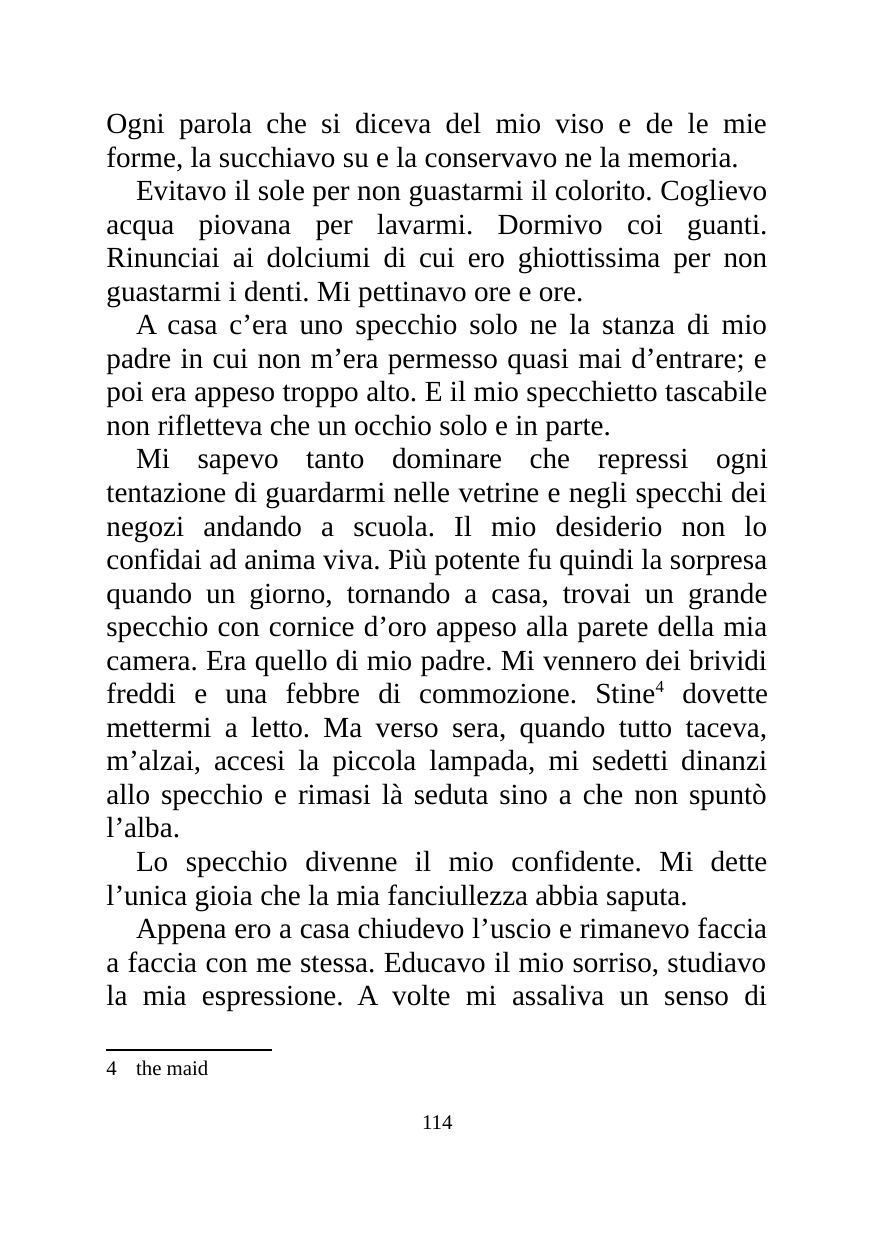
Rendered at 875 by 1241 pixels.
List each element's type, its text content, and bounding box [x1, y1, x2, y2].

text the maid [106, 1056, 768, 1080]
text Evitavo il sole per non guastarmi il colorito. Coglievo acqua piovana per lavarmi. Dormivo coi guanti. Rinunciai ai dolciumi di cui ero ghiottissima per non guastarmi i denti. Mi pettinavo ore e ore. [106, 173, 768, 307]
text A casa c’era uno specchio solo ne la stanza di mio padre in cui non m’era permesso quasi mai d’entrare; e poi era appeso troppo alto. E il mio specchietto tascabile non rifletteva che un occhio solo e in parte. [106, 307, 768, 442]
text Appena ero a casa chiudevo l’uscio e rimanevo faccia a faccia con me stessa. Educavo il mio sorriso, studiavo la mia espressione. A volte mi assaliva un senso di [106, 911, 768, 1012]
text Lo specchio divenne il mio confidente. Mi dette l’unica gioia che la mia fanciullezza abbia saputa. [106, 844, 768, 911]
text Mi sapevo tanto dominare che repressi ogni tentazione di guardarmi nelle vetrine e negli specchi dei negozi andando a scuola. Il mio desiderio non lo confidai ad anima viva. Più potente fu quindi la sorpresa quando un giorno, tornando a casa, trovai un grande specchio con cornice d’oro appeso alla parete della mia camera. Era quello di mio padre. Mi vennero dei brividi freddi e una febbre di commozione. Stine dovette mettermi a letto. Ma verso sera, quando tutto taceva, m’alzai, accesi la piccola lampada, mi sedetti dinanzi allo specchio e rimasi là seduta sino a che non spuntò l’alba. [106, 442, 768, 844]
text Ogni parola che si diceva del mio viso e de le mie forme, la succhiavo su e la conservavo ne la memoria. [106, 106, 768, 173]
